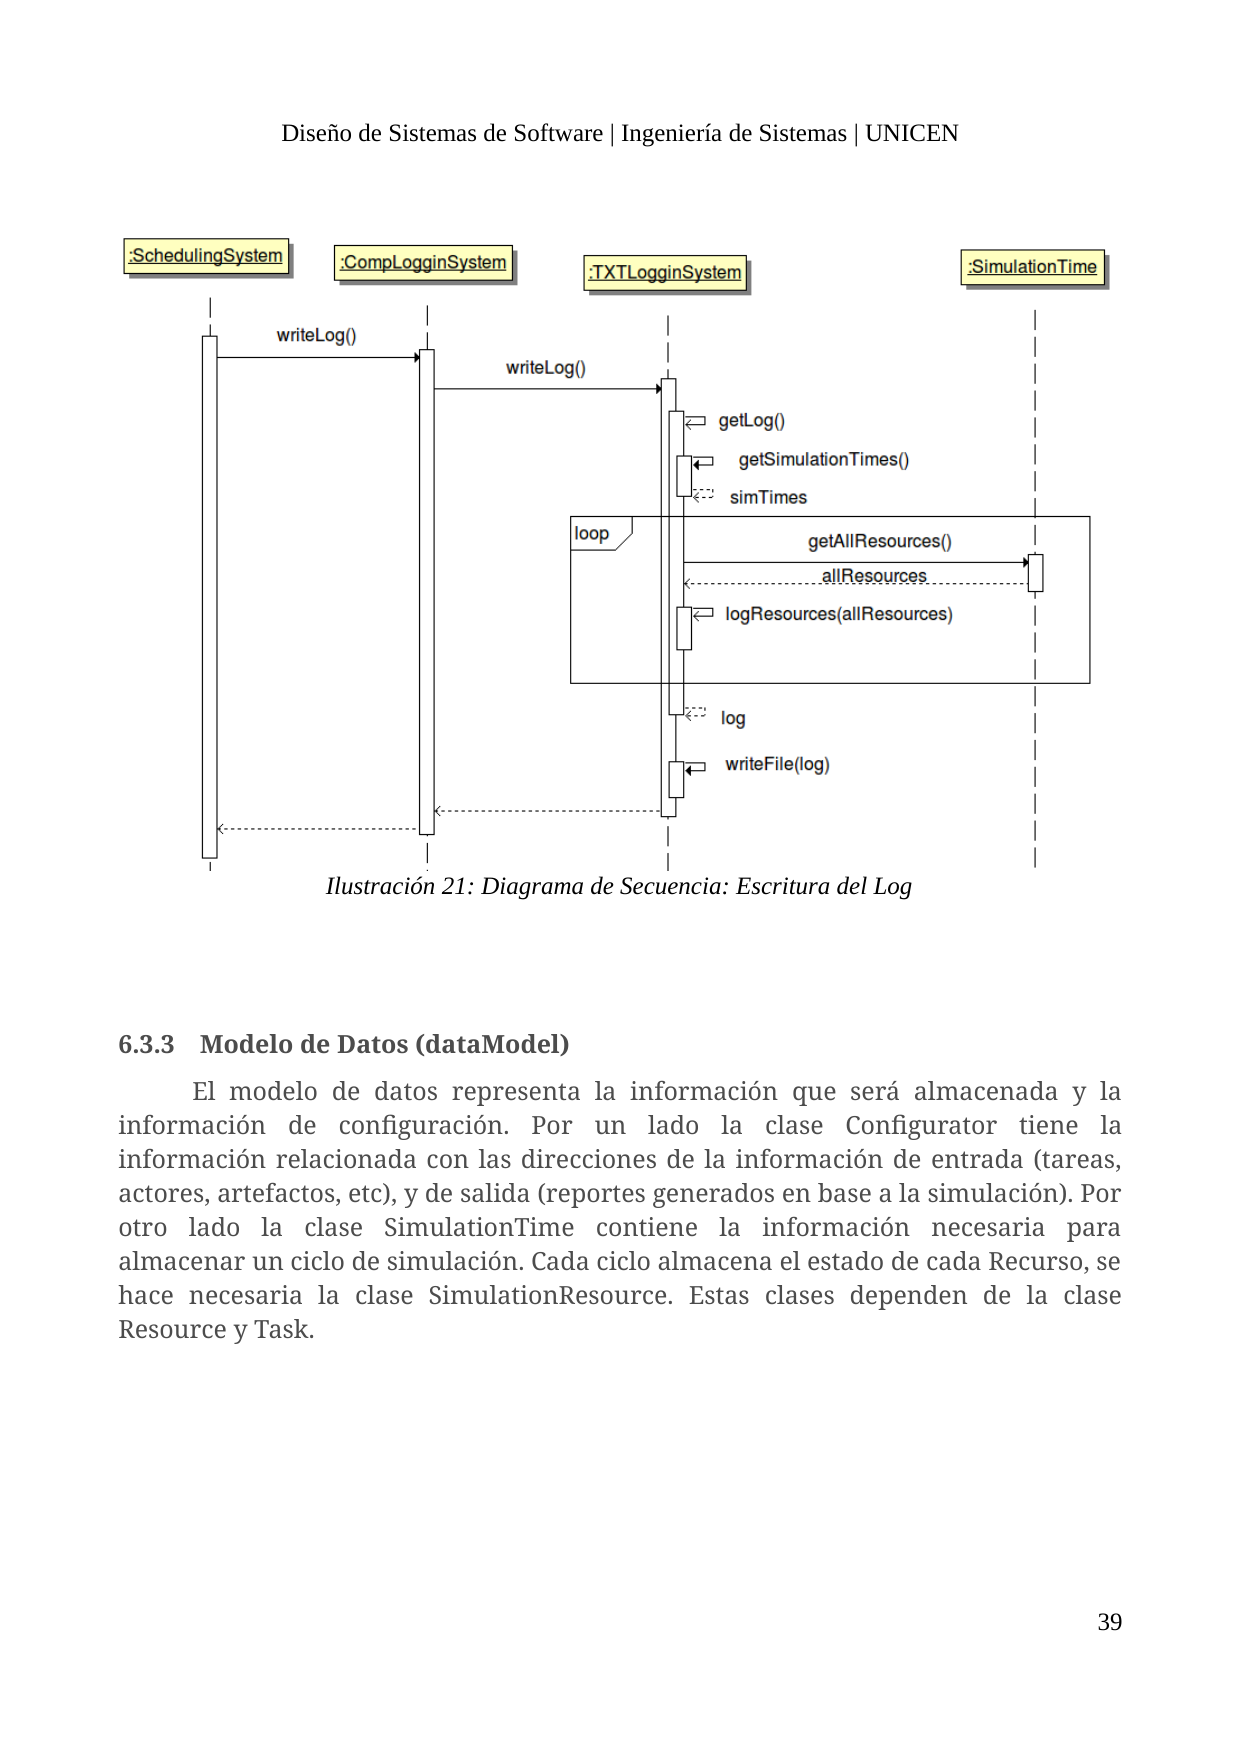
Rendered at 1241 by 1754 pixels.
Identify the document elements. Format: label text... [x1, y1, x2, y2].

picture [118, 190, 1123, 871]
text Ilustración 21: Diagrama de Secuencia: Escritura del Log [118, 871, 1122, 899]
text El modelo de datos representa la información que será almacenada y la información de configuración. Por un lado la clase Configurator tiene la información relacionada con las direcciones de la información de entrada (tareas, actores, artefactos, etc), y de salida (reportes generados en base a la simulación). Por otro lado la clase SimulationTime contiene la información necesaria para almacenar un ciclo de simulación. Cada ciclo almacena el estado de cada Recurso, se hace necesaria la clase SimulationResource. Estas clases dependen de la clase Resource y Task. [118, 1073, 1122, 1346]
subtitle Modelo de Datos (dataModel) [118, 1027, 1122, 1061]
